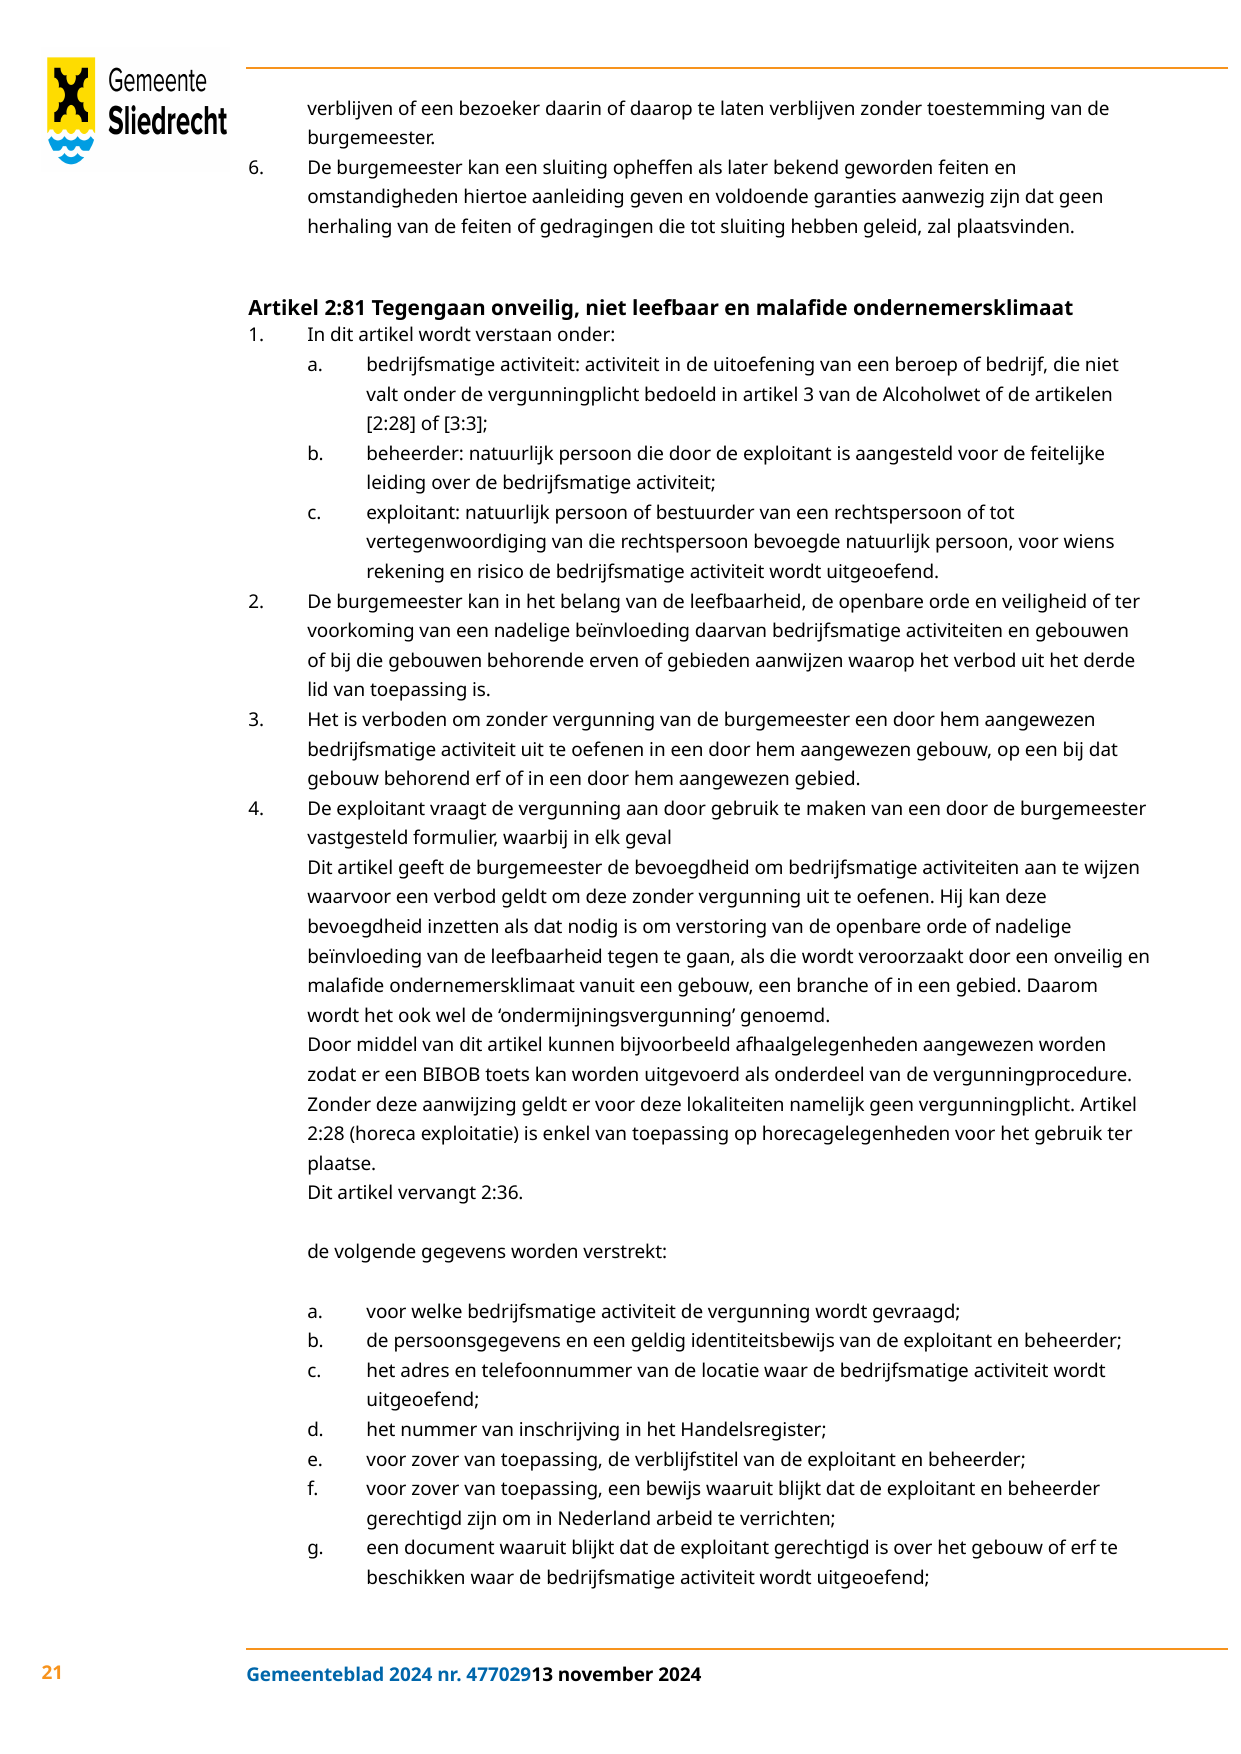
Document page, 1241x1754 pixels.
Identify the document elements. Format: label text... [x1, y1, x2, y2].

list verblijven of een bezoeker daarin of daarop te laten verblijven zonder toestemming van de burgemeester. [248, 95, 1152, 150]
list De burgemeester kan in het belang van de leefbaarheid, de openbare orde en veiligheid of ter voorkoming van een nadelige beïnvloeding daarvan bedrijfsmatige activiteiten en gebouwen of bij die gebouwen behorende erven of gebieden aanwijzen waarop het verbod uit het derde lid van toepassing is. [248, 588, 1152, 702]
list het nummer van inschrijving in het Handelsregister; [307, 1416, 1152, 1442]
picture [41, 47, 231, 172]
list de volgende gegevens worden verstrekt: [248, 1239, 1152, 1264]
list bedrijfsmatige activiteit: activiteit in de uitoefening van een beroep of bedrijf, die niet valt onder de vergunningplicht bedoeld in artikel 3 van de Alcoholwet of de artikelen [2:28] of [3:3]; [307, 351, 1152, 436]
list De exploitant vraagt de vergunning aan door gebruik te maken van een door de burgemeester vastgesteld formulier, waarbij in elk geval [248, 795, 1152, 850]
list Dit artikel vervangt 2:36. [248, 1179, 1152, 1205]
list In dit artikel wordt verstaan onder: [248, 322, 1152, 347]
list het adres en telefoonnummer van de locatie waar de bedrijfsmatige activiteit wordt uitgeoefend; [307, 1357, 1152, 1412]
list Door middel van dit artikel kunnen bijvoorbeeld afhaalgelegenheden aangewezen worden zodat er een BIBOB toets kan worden uitgevoerd als onderdeel van de vergunningprocedure. Zonder deze aanwijzing geldt er voor deze lokaliteiten namelijk geen vergunningplicht. Artikel 2:28 (horeca exploitatie) is enkel van toepassing op horecagelegenheden voor het gebruik ter plaatse. [248, 1032, 1152, 1176]
list De burgemeester kan een sluiting opheffen als later bekend geworden feiten en omstandigheden hiertoe aanleiding geven en voldoende garanties aanwezig zijn dat geen herhaling van de feiten of gedragingen die tot sluiting hebben geleid, zal plaatsvinden. [248, 154, 1152, 239]
list exploitant: natuurlijk persoon of bestuurder van een rechtspersoon of tot vertegenwoordiging van die rechtspersoon bevoegde natuurlijk persoon, voor wiens rekening en risico de bedrijfsmatige activiteit wordt uitgeoefend. [307, 499, 1152, 584]
list de persoonsgegevens en een geldig identiteitsbewijs van de exploitant en beheerder; [307, 1327, 1152, 1353]
list voor zover van toepassing, de verblijfstitel van de exploitant en beheerder; [307, 1446, 1152, 1471]
text Artikel 2:81 Tegengaan onveilig, niet leefbaar en malafide ondernemersklimaat [248, 293, 1152, 322]
list voor zover van toepassing, een bewijs waaruit blijkt dat de exploitant en beheerder gerechtigd zijn om in Nederland arbeid te verrichten; [307, 1475, 1152, 1531]
list Dit artikel geeft de burgemeester de bevoegdheid om bedrijfsmatige activiteiten aan te wijzen waarvoor een verbod geldt om deze zonder vergunning uit te oefenen. Hij kan deze bevoegdheid inzetten als dat nodig is om verstoring van de openbare orde of nadelige beïnvloeding van de leefbaarheid tegen te gaan, als die wordt veroorzaakt door een onveilig en malafide ondernemersklimaat vanuit een gebouw, een branche of in een gebied. Daarom wordt het ook wel de ‘ondermijningsvergunning’ genoemd. [248, 854, 1152, 1028]
list beheerder: natuurlijk persoon die door de exploitant is aangesteld voor de feitelijke leiding over de bedrijfsmatige activiteit; [307, 440, 1152, 495]
list een document waaruit blijkt dat de exploitant gerechtigd is over het gebouw of erf te beschikken waar de bedrijfsmatige activiteit wordt uitgeoefend; [307, 1534, 1152, 1590]
list Het is verboden om zonder vergunning van de burgemeester een door hem aangewezen bedrijfsmatige activiteit uit te oefenen in een door hem aangewezen gebouw, op een bij dat gebouw behorend erf of in een door hem aangewezen gebied. [248, 706, 1152, 791]
list voor welke bedrijfsmatige activiteit de vergunning wordt gevraagd; [307, 1298, 1152, 1323]
